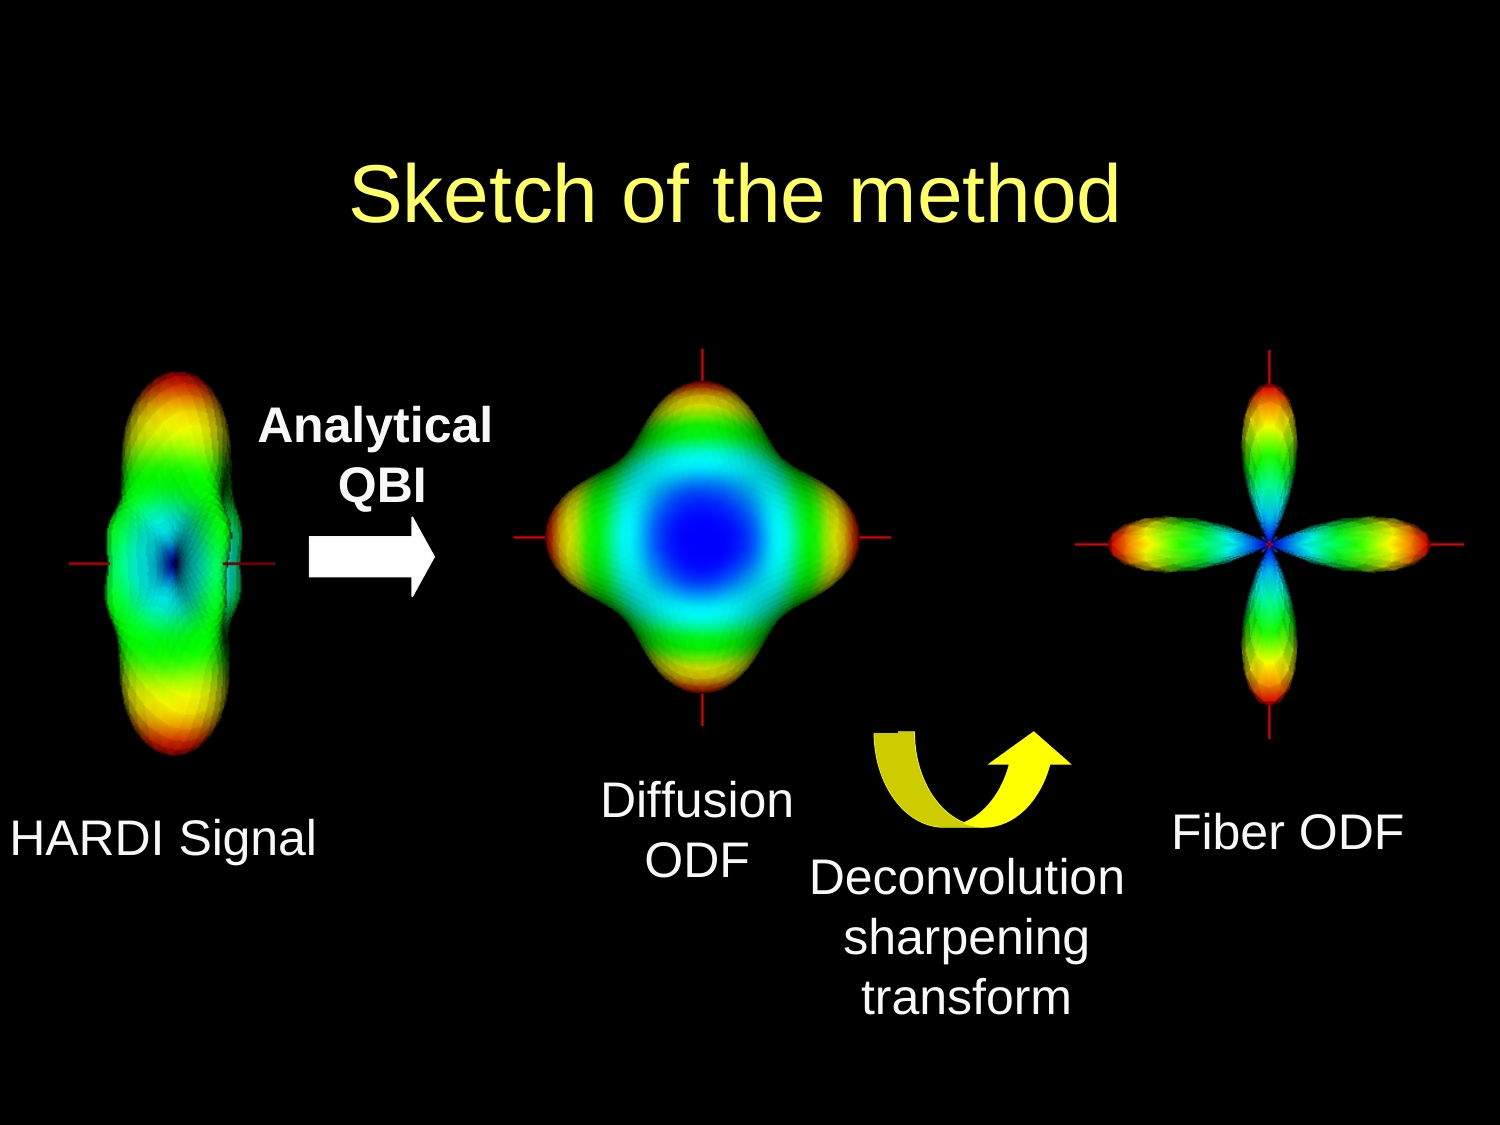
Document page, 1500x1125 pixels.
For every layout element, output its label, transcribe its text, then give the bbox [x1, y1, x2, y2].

text_box [966, 732, 1070, 827]
text_box Fiber ODF [1161, 799, 1415, 860]
text_box HARDI Signal [0, 805, 327, 866]
picture [1075, 350, 1464, 739]
text_box Diffusion ODF [590, 767, 804, 888]
picture [507, 342, 898, 733]
text_box Analytical QBI [247, 392, 507, 513]
text_box [874, 732, 971, 827]
text_box [309, 516, 435, 597]
title Sketch of the method [152, 0, 1328, 248]
text_box Deconvolution sharpening transform [799, 844, 1135, 1025]
picture [69, 342, 275, 772]
